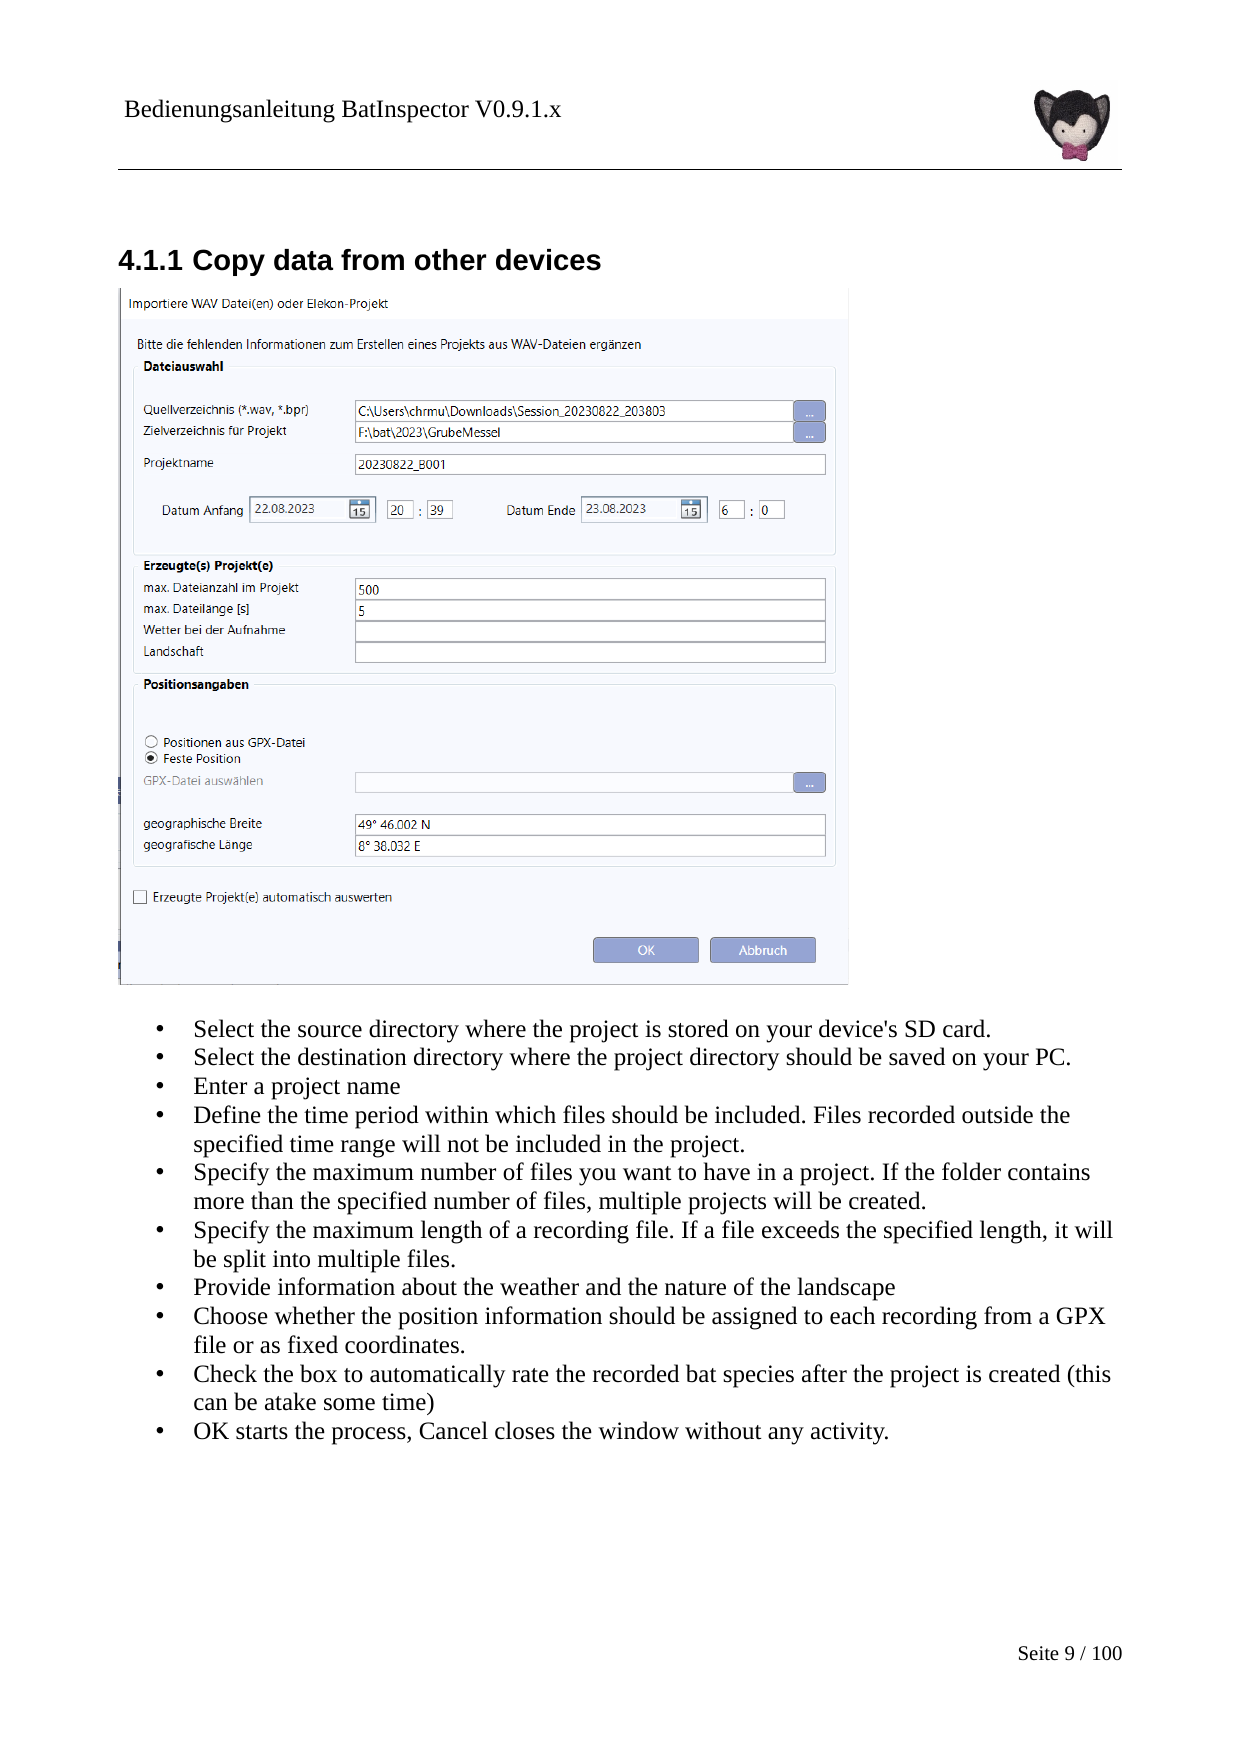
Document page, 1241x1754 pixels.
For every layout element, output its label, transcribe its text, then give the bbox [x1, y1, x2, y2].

picture [1030, 80, 1119, 169]
list Specify the maximum length of a recording file. If a file exceeds the specified length, it will be split into multiple files. [156, 1215, 1122, 1272]
list Select the destination directory where the project directory should be saved on your PC. [156, 1042, 1122, 1071]
subtitle Copy data from other devices [118, 243, 1122, 276]
list OK starts the process, Cancel closes the window without any activity. [156, 1416, 1122, 1445]
list Define the time period within which files should be included. Files recorded outside the specified time range will not be included in the project. [156, 1100, 1122, 1157]
list Select the source directory where the project is stored on your device's SD card. [156, 1014, 1122, 1042]
list Enter a project name [156, 1071, 1122, 1100]
list Check the box to automatically rate the recorded bat species after the project is created (this can be atake some time) [156, 1359, 1122, 1416]
list Specify the maximum number of files you want to have in a project. If the folder contains more than the specified number of files, multiple projects will be created. [156, 1157, 1122, 1215]
list Provide information about the weather and the nature of the landscape [156, 1272, 1122, 1301]
list Choose whether the position information should be assigned to each recording from a GPX file or as fixed coordinates. [156, 1301, 1122, 1359]
picture [118, 288, 849, 985]
